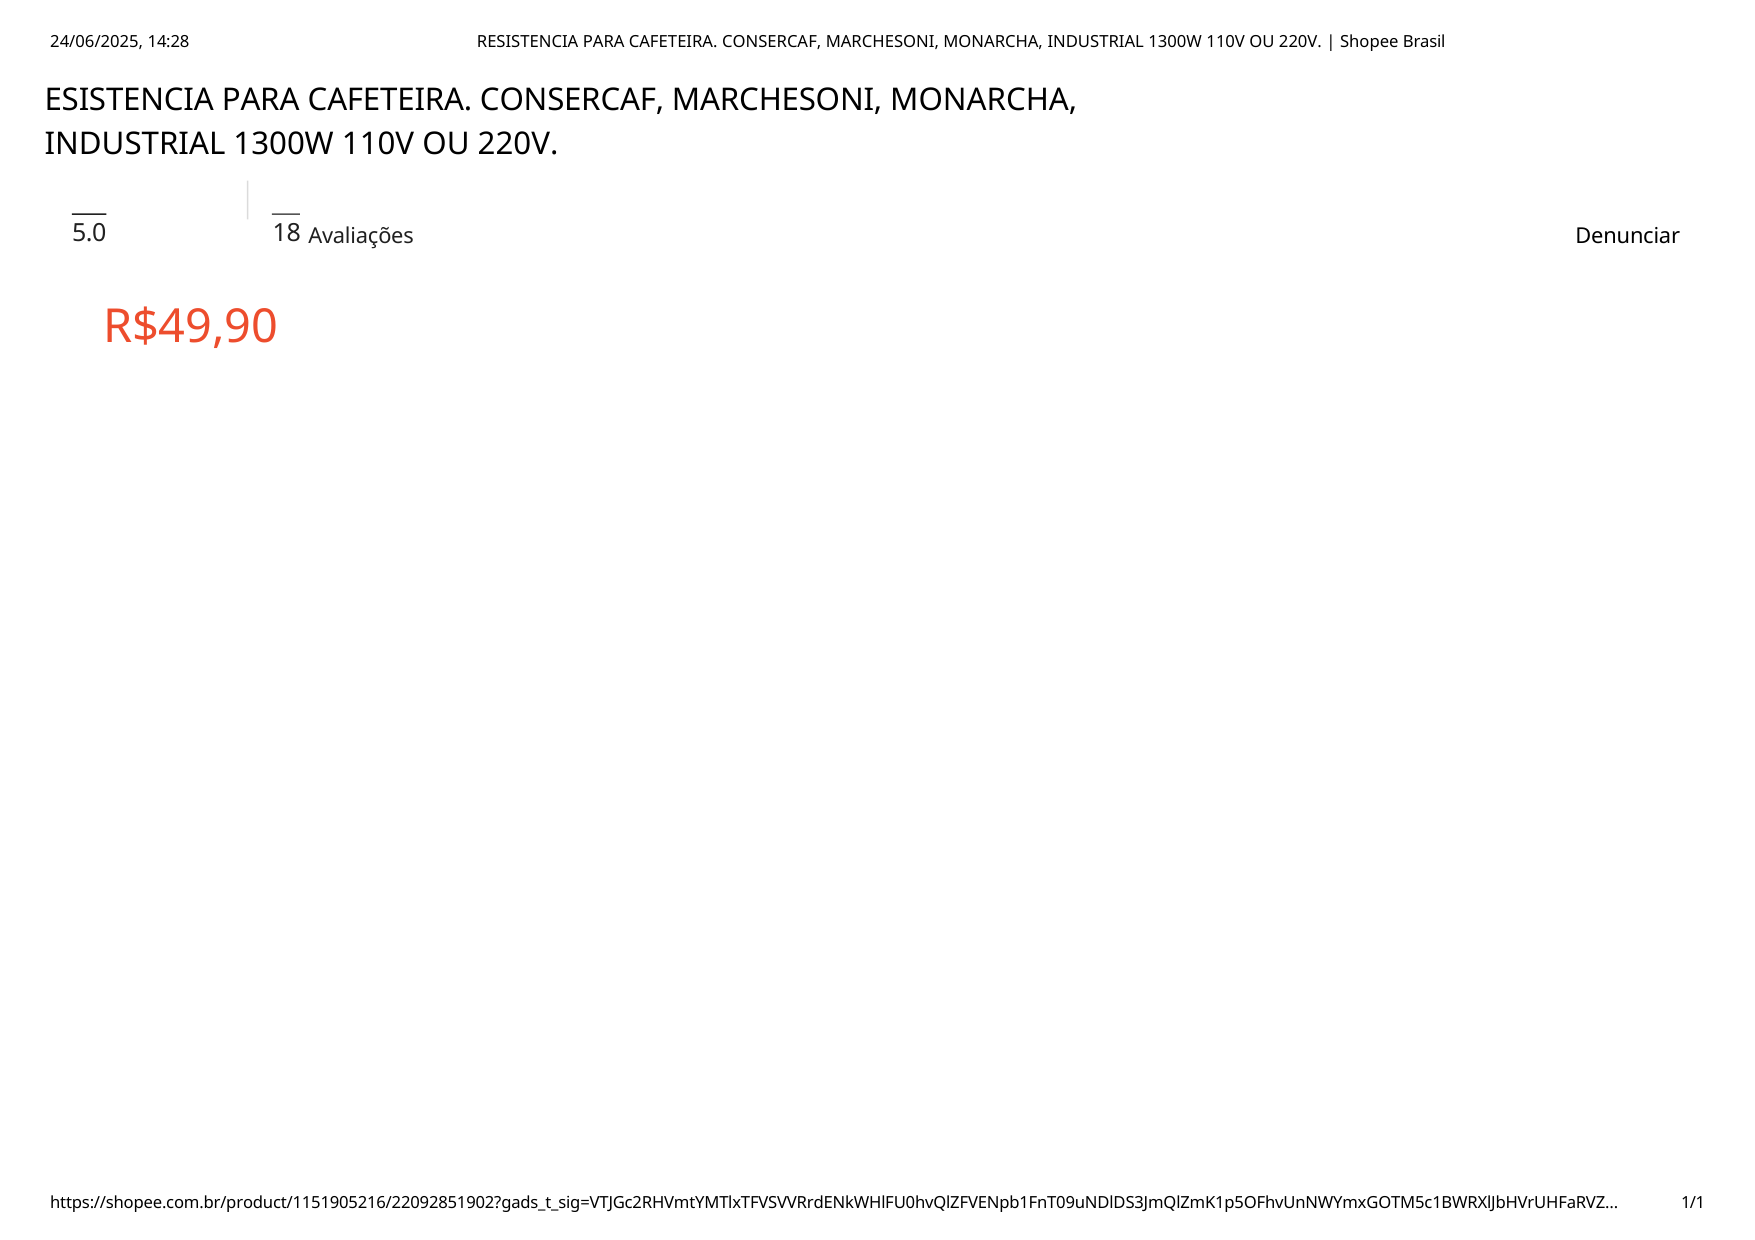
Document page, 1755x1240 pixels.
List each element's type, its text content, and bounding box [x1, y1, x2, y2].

text 5.0 18 Avaliações Denunciar [72, 183, 1680, 251]
subtitle R$49,90 [103, 293, 1680, 356]
text 24/06/2025, 14:28 RESISTENCIA PARA CAFETEIRA. CONSERCAF, MARCHESONI, MONARCHA, INDUSTRIAL 1300W 110V OU 220V. | Shopee Brasil [50, 29, 1680, 52]
subtitle ESISTENCIA PARA CAFETEIRA. CONSERCAF, MARCHESONI, MONARCHA, INDUSTRIAL 1300W 110V OU 220V. [44, 77, 1162, 164]
